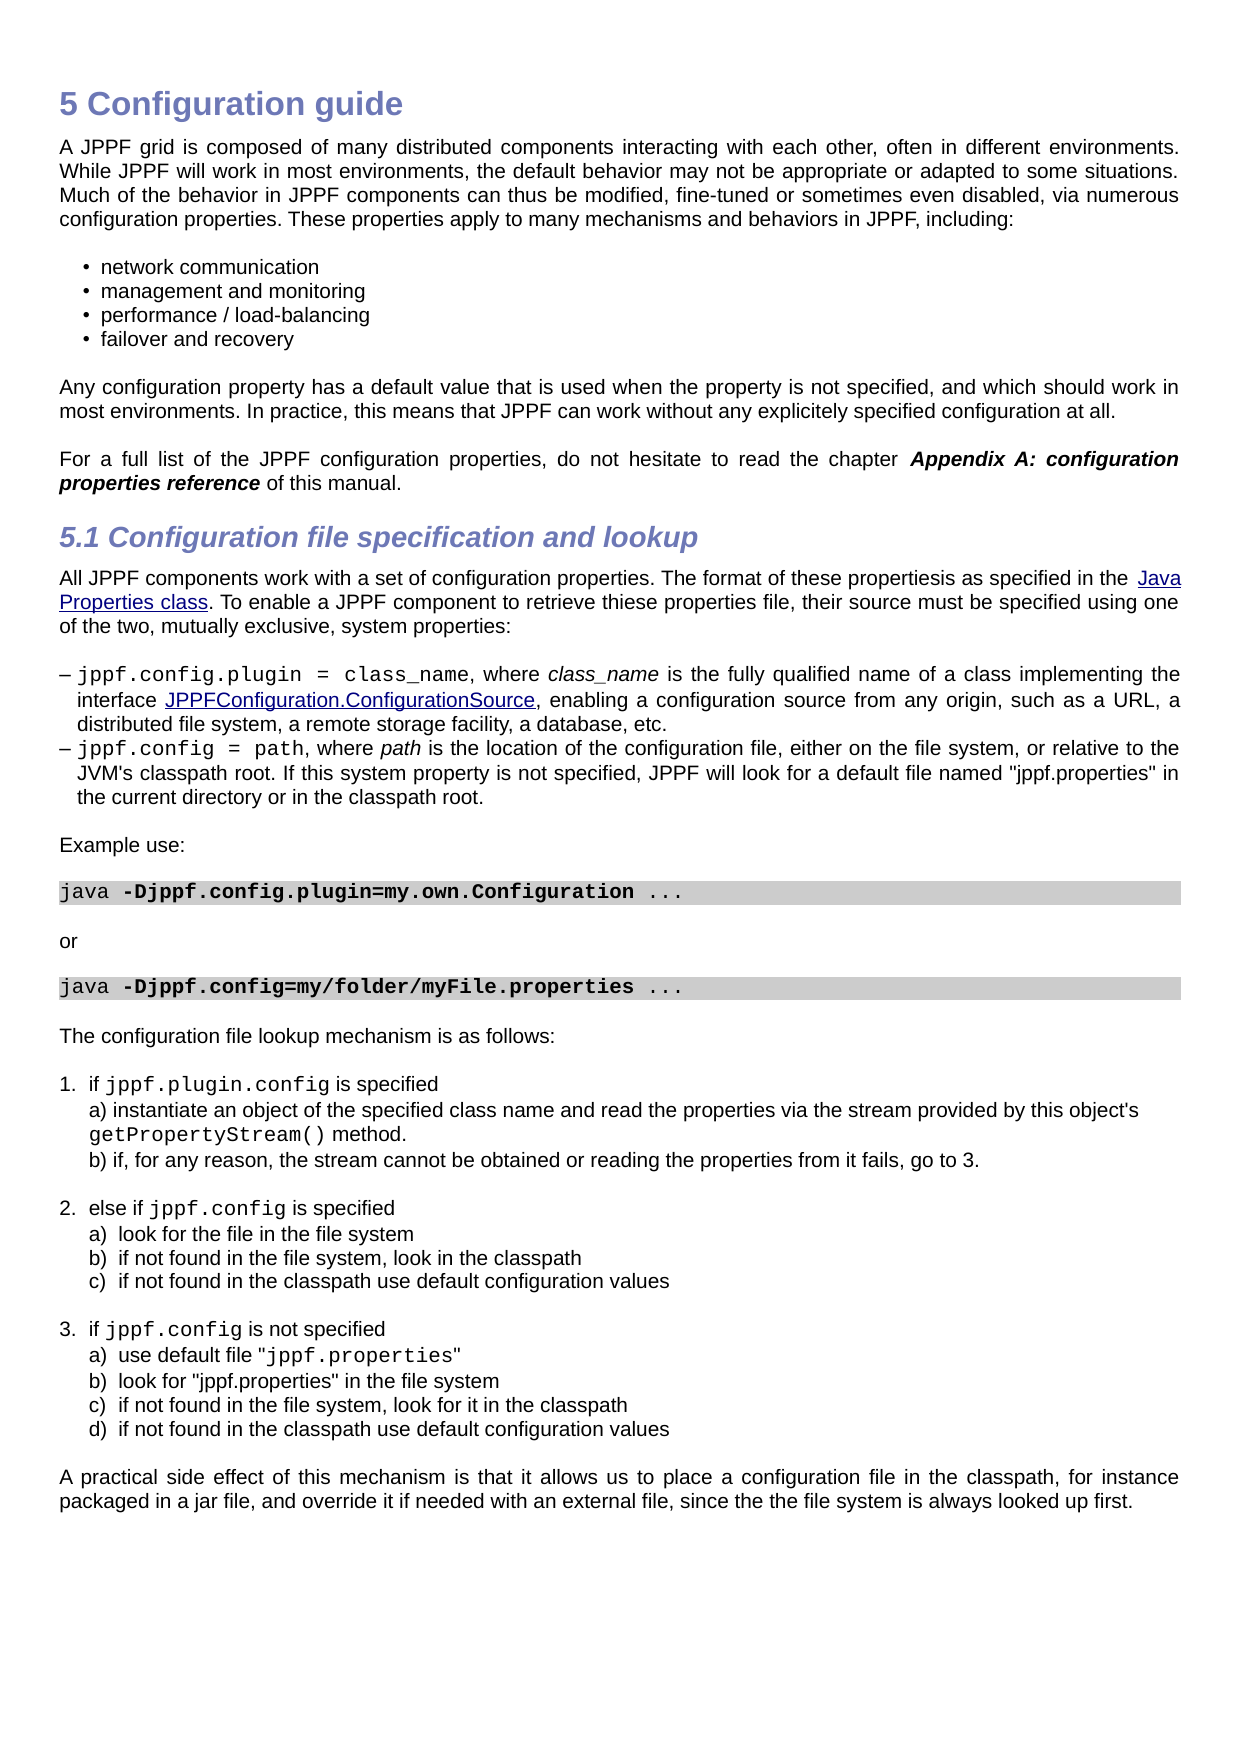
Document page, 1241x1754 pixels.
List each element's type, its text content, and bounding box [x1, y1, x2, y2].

text java -Djppf.config=my/folder/myFile.properties ... [59, 977, 1181, 1000]
list use default file "jppf.properties" [89, 1343, 1181, 1369]
subtitle Configuration guide [59, 84, 1181, 122]
list if not found in the classpath use default configuration values [89, 1269, 1181, 1317]
list failover and recovery [83, 327, 1181, 351]
list if jppf.config is not specified [59, 1317, 1181, 1343]
text Example use: [59, 833, 1181, 857]
list look for the file in the file system [89, 1221, 1181, 1245]
text The configuration file lookup mechanism is as follows: [59, 1024, 1181, 1048]
text java -Djppf.config.plugin=my.own.Configuration ... [59, 881, 1181, 905]
text For a full list of the JPPF configuration properties, do not hesitate to read the chapter Appendix A: configuration properties reference of this manual. [59, 447, 1181, 495]
text All JPPF components work with a set of configuration properties. The format of these propertiesis as specified in the Java Properties class. To enable a JPPF component to retrieve thiese properties file, their source must be specified using one of the two, mutually exclusive, system properties: [59, 566, 1181, 638]
list if not found in the classpath use default configuration values [89, 1417, 1181, 1441]
list jppf.config = path, where path is the location of the configuration file, either on the file system, or relative to the JVM's classpath root. If this system property is not specified, JPPF will look for a default file named "jppf.properties" in the current directory or in the classpath root. [59, 735, 1181, 809]
list if jppf.plugin.config is specified [59, 1072, 1181, 1098]
subtitle Configuration file specification and lookup [59, 520, 1181, 553]
list performance / load-balancing [83, 303, 1181, 327]
list a) instantiate an object of the specified class name and read the properties via the stream provided by this object's getPropertyStream() method. b) if, for any reason, the stream cannot be obtained or reading the properties from it fails, go to 3. [59, 1098, 1181, 1196]
list look for "jppf.properties" in the file system [89, 1369, 1181, 1393]
list management and monitoring [83, 279, 1181, 303]
text A JPPF grid is composed of many distributed components interacting with each other, often in different environments. While JPPF will work in most environments, the default behavior may not be appropriate or adapted to some situations. Much of the behavior in JPPF components can thus be modified, fine-tuned or sometimes even disabled, via numerous configuration properties. These properties apply to many mechanisms and behaviors in JPPF, including: [59, 135, 1181, 231]
list jppf.config.plugin = class_name, where class_name is the fully qualified name of a class implementing the interface JPPFConfiguration.ConfigurationSource, enabling a configuration source from any origin, such as a URL, a distributed file system, a remote storage facility, a database, etc. [59, 662, 1181, 735]
list if not found in the file system, look in the classpath [89, 1245, 1181, 1269]
text Any configuration property has a default value that is used when the property is not specified, and which should work in most environments. In practice, this means that JPPF can work without any explicitely specified configuration at all. [59, 375, 1181, 423]
list if not found in the file system, look for it in the classpath [89, 1393, 1181, 1417]
list network communication [83, 255, 1181, 279]
text or [59, 929, 1181, 953]
text A practical side effect of this mechanism is that it allows us to place a configuration file in the classpath, for instance packaged in a jar file, and override it if needed with an external file, since the the file system is always looked up first. [59, 1465, 1181, 1513]
list else if jppf.config is specified [59, 1196, 1181, 1221]
